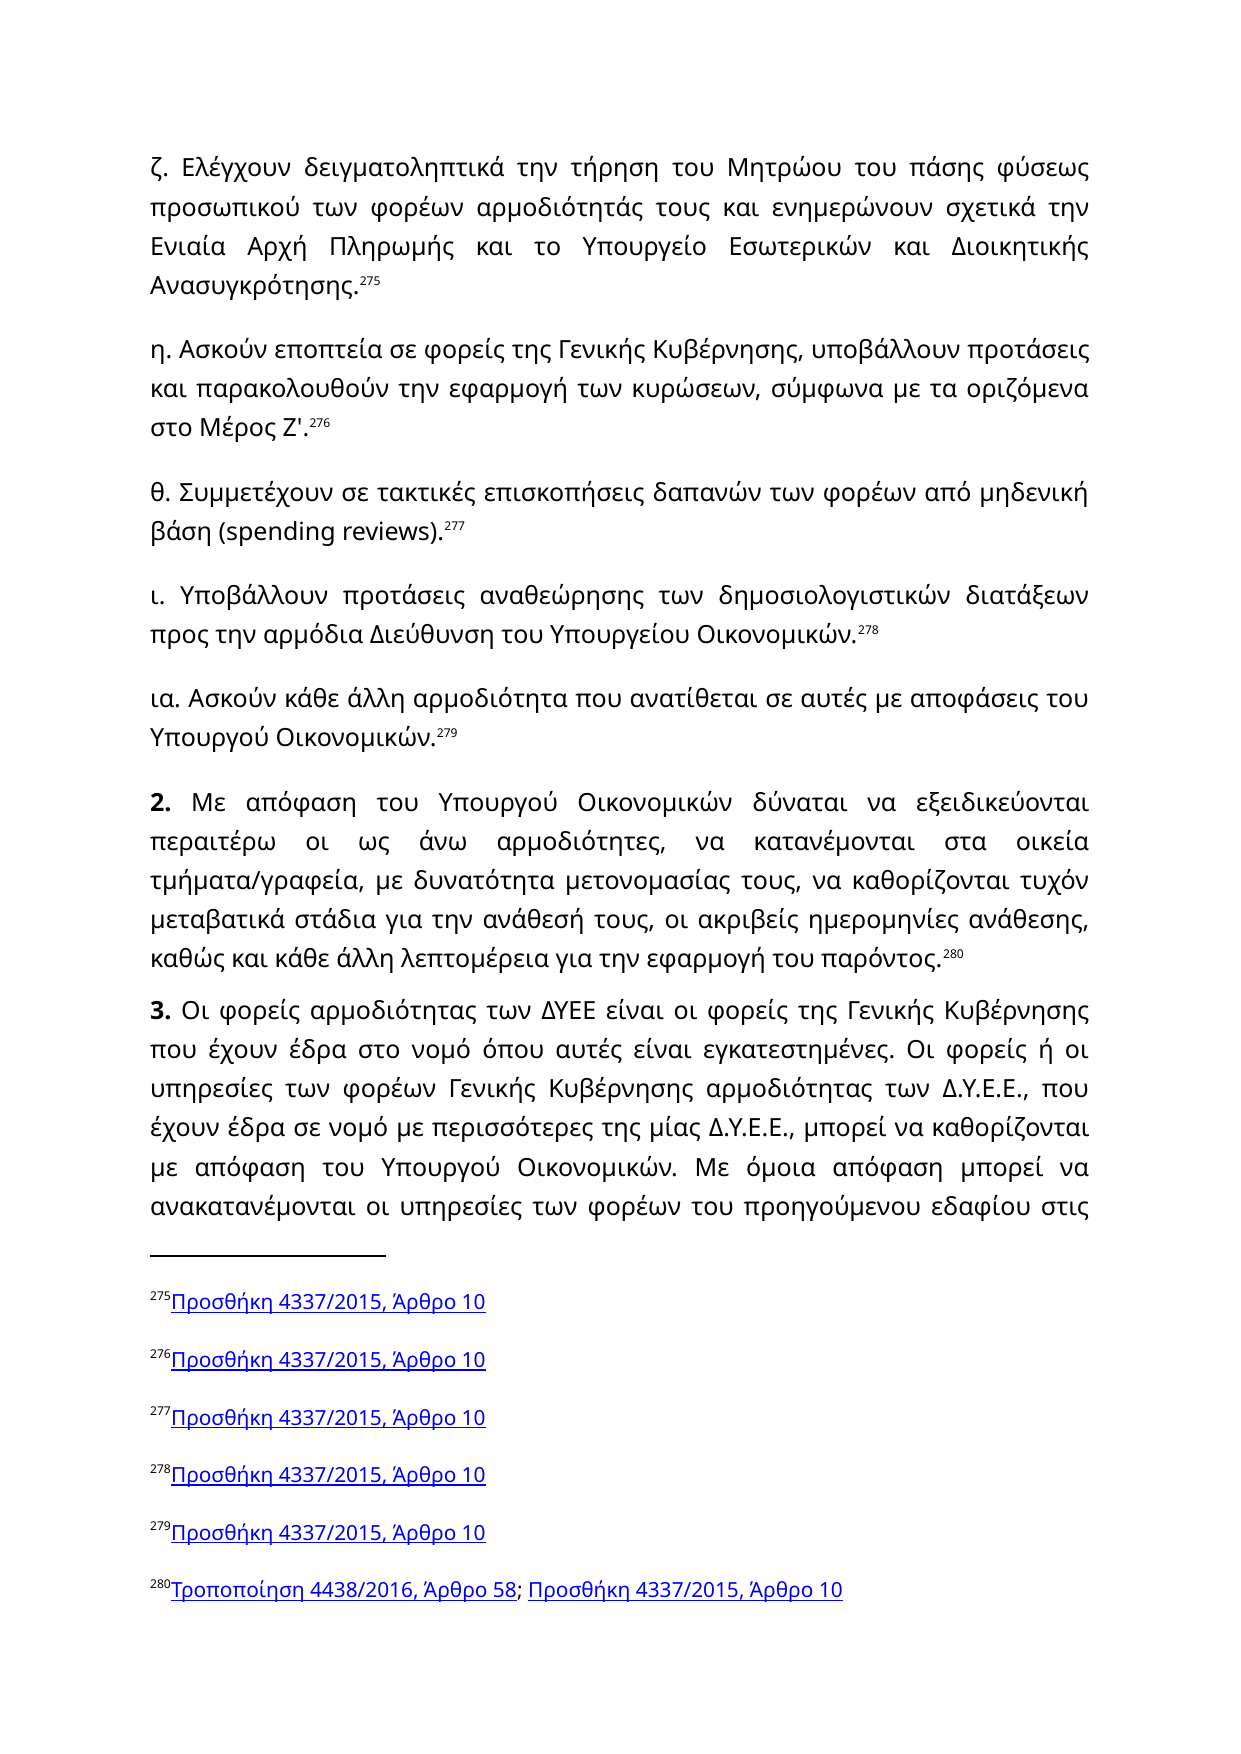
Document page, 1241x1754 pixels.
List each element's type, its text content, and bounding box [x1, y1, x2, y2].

text Προσθήκη 4337/2015, Άρθρο 10 [150, 1345, 1090, 1373]
text Προσθήκη 4337/2015, Άρθρο 10 [150, 1518, 1090, 1546]
text 3. Οι φορείς αρμοδιότητας των ΔΥΕΕ είναι οι φορείς της Γενικής Κυβέρνησης που έχουν έδρα στο νομό όπου αυτές είναι εγκατεστημένες. Οι φορείς ή οι υπηρεσίες των φορέων Γενικής Κυβέρνησης αρμοδιότητας των Δ.Υ.Ε.Ε., που έχουν έδρα σε νομό με περισσότερες της μίας Δ.Υ.Ε.Ε., μπορεί να καθορίζονται με απόφαση του Υπουργού Οικονομικών. Με όμοια απόφαση μπορεί να ανακατανέμονται οι υπηρεσίες των φορέων του προηγούμενου εδαφίου στις [150, 992, 1090, 1222]
text ζ. Ελέγχουν δειγματοληπτικά την τήρηση του Μητρώου του πάσης φύσεως προσωπικού των φορέων αρμοδιότητάς τους και ενημερώνουν σχετικά την Ενιαία Αρχή Πληρωμής και το Υπουργείο Εσωτερικών και Διοικητικής Ανασυγκρότησης. [150, 150, 1090, 302]
text θ. Συμμετέχουν σε τακτικές επισκοπήσεις δαπανών των φορέων από μηδενική βάση (spending reviews). [150, 474, 1090, 547]
text η. Ασκούν εποπτεία σε φορείς της Γενικής Κυβέρνησης, υποβάλλουν προτάσεις και παρακολουθούν την εφαρμογή των κυρώσεων, σύμφωνα με τα οριζόμενα στο Μέρος Ζ'. [150, 332, 1090, 444]
text ι. Υποβάλλουν προτάσεις αναθεώρησης των δημοσιολογιστικών διατάξεων προς την αρμόδια Διεύθυνση του Υπουργείου Οικονομικών. [150, 577, 1090, 651]
text Προσθήκη 4337/2015, Άρθρο 10 [150, 1287, 1090, 1316]
text ια. Ασκούν κάθε άλλη αρμοδιότητα που ανατίθεται σε αυτές με αποφάσεις του Υπουργού Οικονομικών. [150, 681, 1090, 754]
text Προσθήκη 4337/2015, Άρθρο 10 [150, 1403, 1090, 1431]
text Τροποποίηση 4438/2016, Άρθρο 58; Προσθήκη 4337/2015, Άρθρο 10 [150, 1576, 1090, 1604]
text Προσθήκη 4337/2015, Άρθρο 10 [150, 1460, 1090, 1489]
text 2. Με απόφαση του Υπουργού Οικονομικών δύναται να εξειδικεύονται περαιτέρω οι ως άνω αρμοδιότητες, να κατανέμονται στα οικεία τμήματα/γραφεία, με δυνατότητα μετονομασίας τους, να καθορίζονται τυχόν μεταβατικά στάδια για την ανάθεσή τους, οι ακριβείς ημερομηνίες ανάθεσης, καθώς και κάθε άλλη λεπτομέρεια για την εφαρμογή του παρόντος. [150, 784, 1090, 975]
